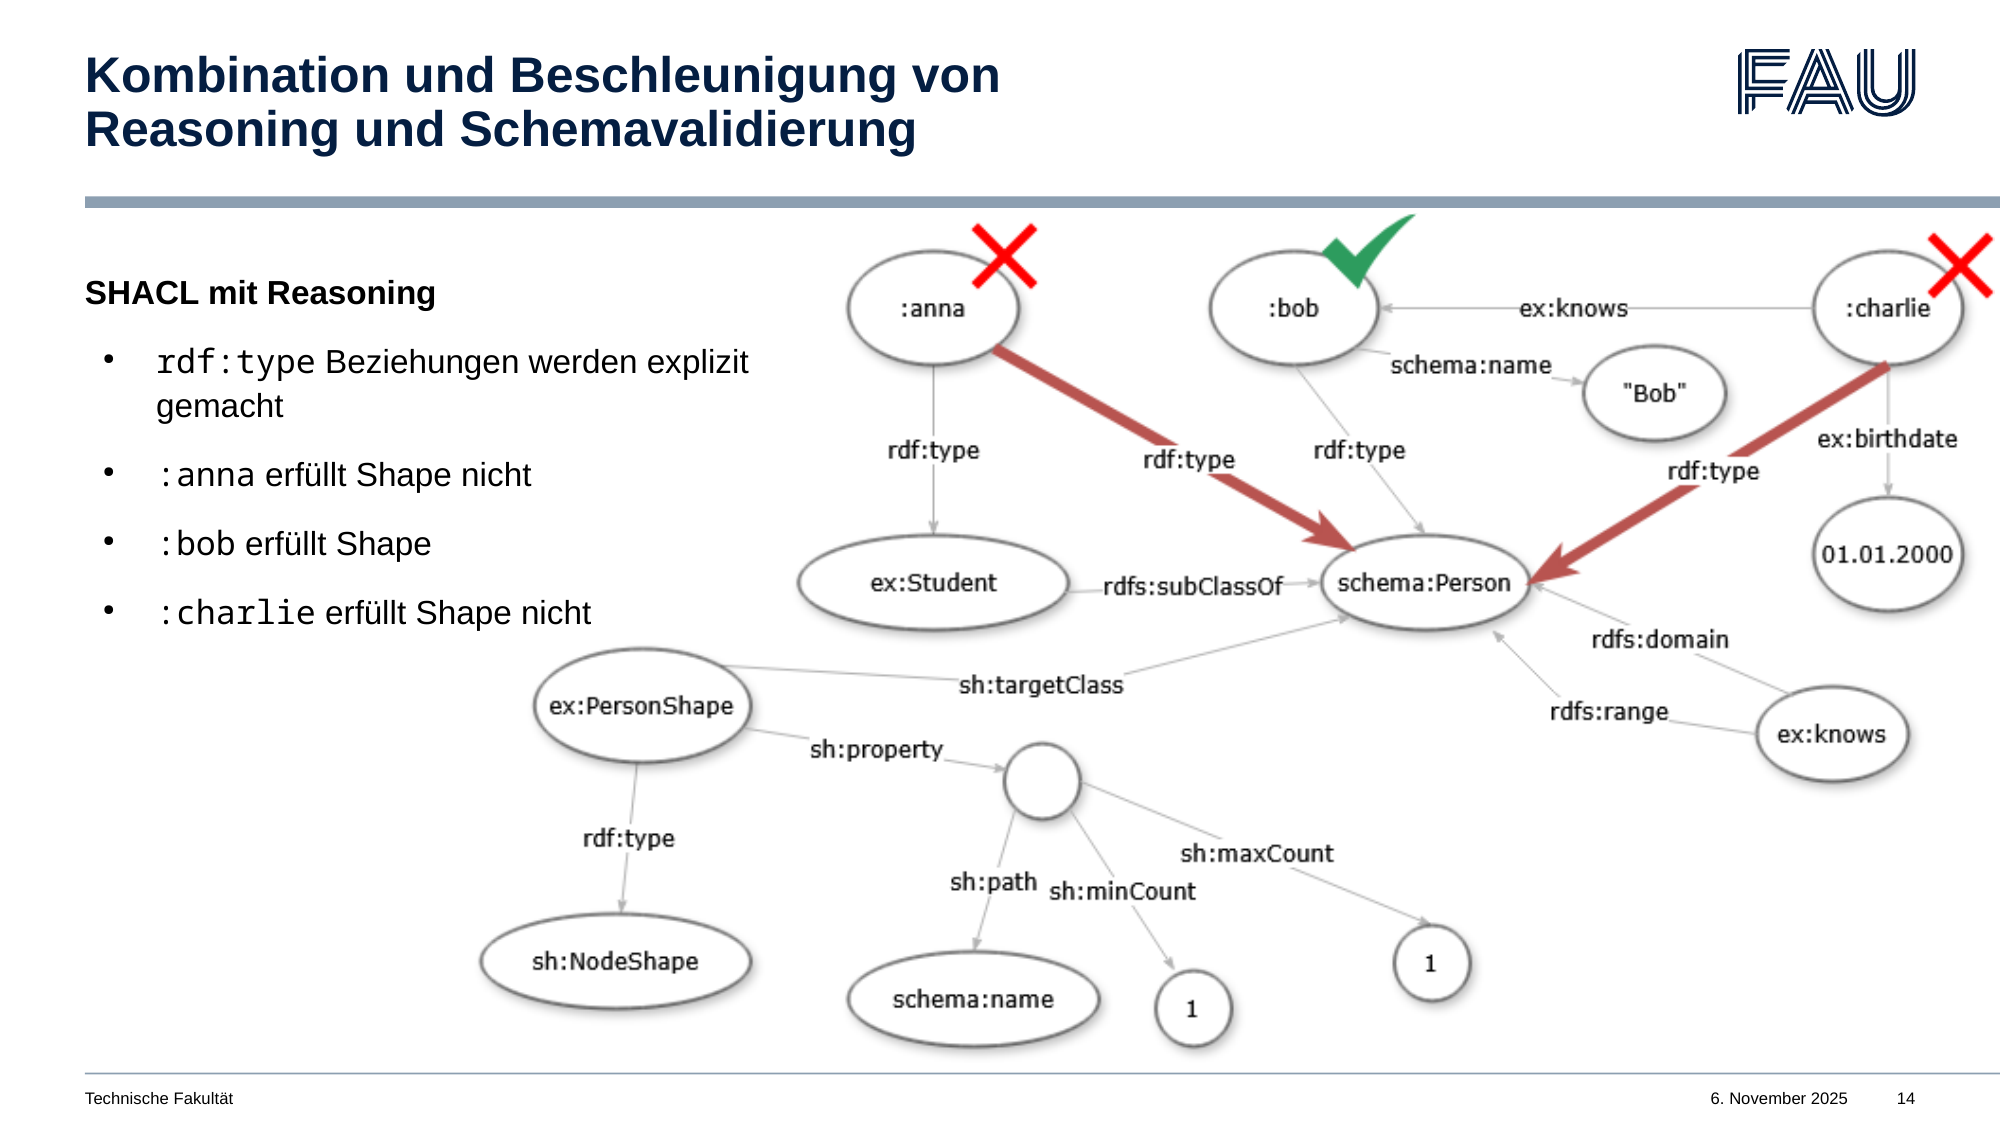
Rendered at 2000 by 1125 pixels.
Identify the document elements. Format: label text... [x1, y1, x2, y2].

title Kombination und Beschleunigung von Reasoning und Schemavalidierung [85, 49, 1270, 210]
list SHACL mit Reasoning rdf:type Beziehungen werden explizit gemacht :anna erfüllt Shape nicht :bob erfüllt Shape :charlie erfüllt Shape nicht [85, 267, 983, 1018]
slide_number 6. November 2025 [1708, 1088, 1849, 1109]
slide_number [1883, 1088, 1916, 1109]
picture [473, 213, 1995, 1063]
footer Technische Fakultät [85, 1088, 983, 1109]
